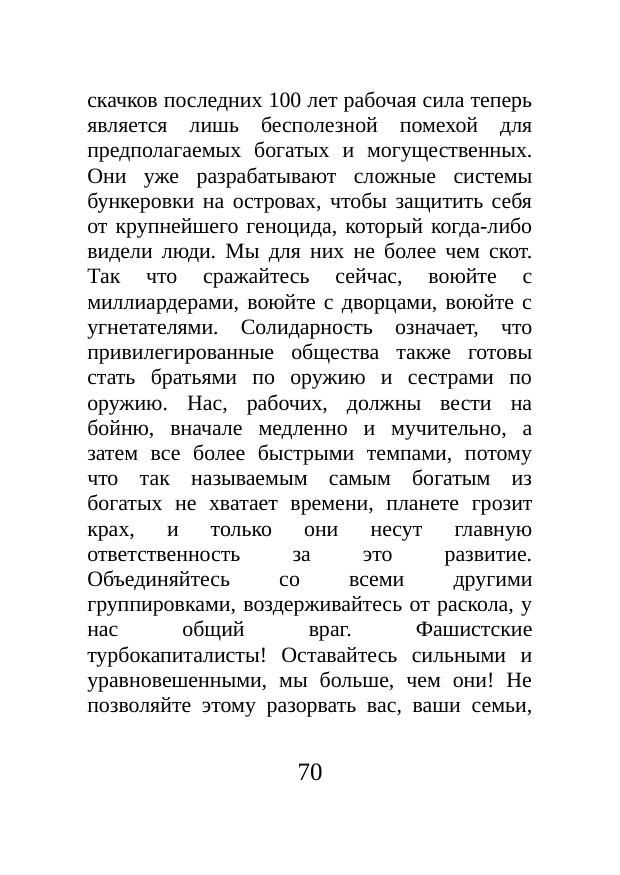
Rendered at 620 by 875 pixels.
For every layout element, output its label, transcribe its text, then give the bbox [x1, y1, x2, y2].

text скачков последних 100 лет рабочая сила теперь является лишь бесполезной помехой для предполагаемых богатых и могущественных. Они уже разрабатывают сложные системы бункеровки на островах, чтобы защитить себя от крупнейшего геноцида, который когда-либо видели люди. Мы для них не более чем скот. Так что сражайтесь сейчас, воюйте с миллиардерами, воюйте с дворцами, воюйте с угнетателями. Солидарность означает, что привилегированные общества также готовы стать братьями по оружию и сестрами по оружию. Нас, рабочих, должны вести на бойню, вначале медленно и мучительно, а затем все более быстрыми темпами, потому что так называемым самым богатым из богатых не хватает времени, планете грозит крах, и только они несут главную ответственность за это развитие. Объединяйтесь со всеми другими группировками, воздерживайтесь от раскола, у нас общий враг. Фашистские турбокапиталисты! Оставайтесь сильными и уравновешенными, мы больше, чем они! Не позволяйте этому разорвать вас, ваши семьи, [87, 87, 532, 717]
